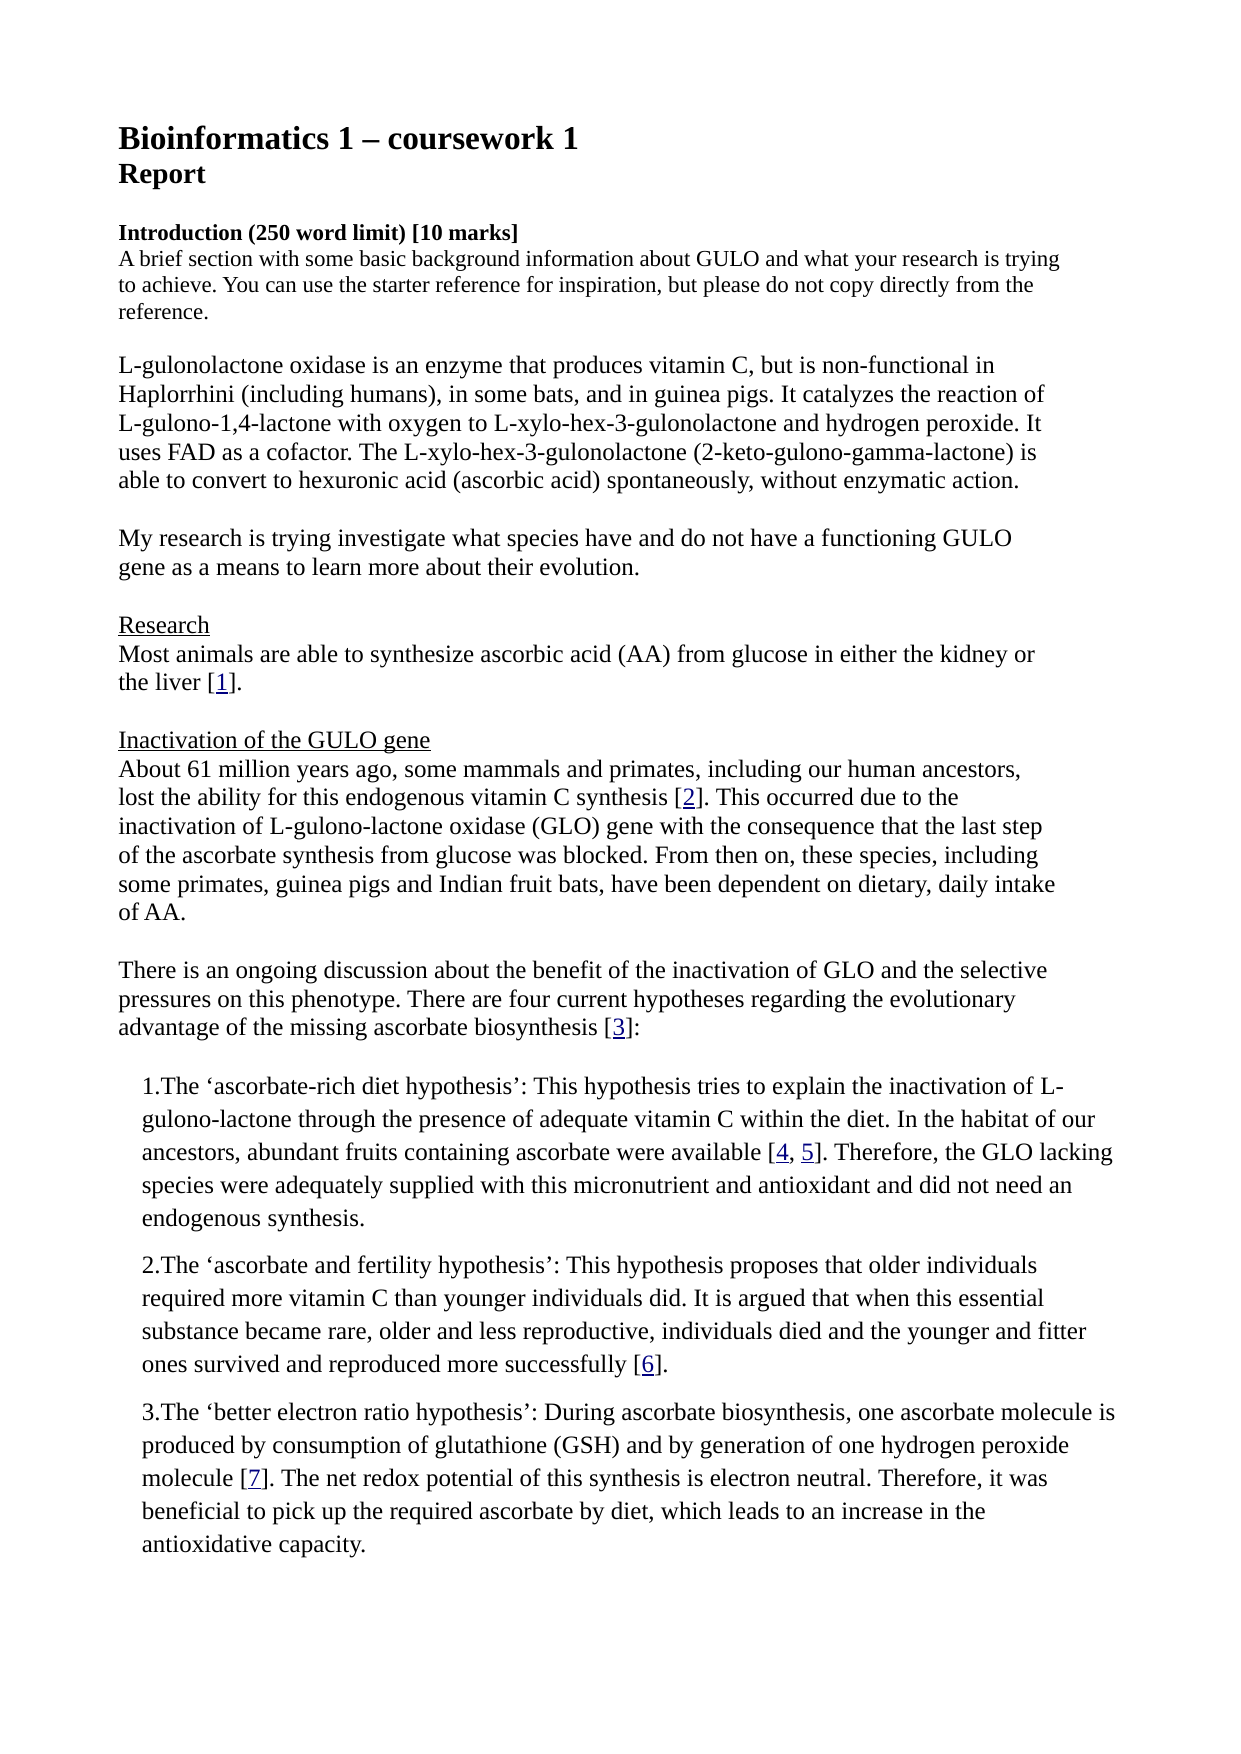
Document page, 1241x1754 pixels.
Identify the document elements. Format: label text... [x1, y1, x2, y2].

text Research Most animals are able to synthesize ascorbic acid (AA) from glucose in either the kidney or the liver [1]. Inactivation of the GULO gene About 61 million years ago, some mammals and primates, including our human ancestors, lost the ability for this endogenous vitamin C synthesis [2]. This occurred due to the inactivation of L-gulono-lactone oxidase (GLO) gene with the consequence that the last step of the ascorbate synthesis from glucose was blocked. From then on, these species, including some primates, guinea pigs and Indian fruit bats, have been dependent on dietary, daily intake of AA. There is an ongoing discussion about the benefit of the inactivation of GLO and the selective pressures on this phenotype. There are four current hypotheses regarding the evolutionary advantage of the missing ascorbate biosynthesis [3]: [118, 610, 1063, 1041]
text A brief section with some basic background information about GULO and what your research is trying to achieve. You can use the starter reference for inspiration, but please do not copy directly from the reference. L-gulonolactone oxidase is an enzyme that produces vitamin C, but is non-functional in Haplorrhini (including humans), in some bats, and in guinea pigs. It catalyzes the reaction of L-gulono-1,4-lactone with oxygen to L-xylo-hex-3-gulonolactone and hydrogen peroxide. It uses FAD as a cofactor. The L-xylo-hex-3-gulonolactone (2-keto-gulono-gamma-lactone) is able to convert to hexuronic acid (ascorbic acid) spontaneously, without enzymatic action. My research is trying investigate what species have and do not have a functioning GULO gene as a means to learn more about their evolution. [118, 245, 1063, 581]
text Bioinformatics 1 – coursework 1 Report [118, 118, 1122, 219]
text Introduction (250 word limit) [10 marks] [118, 219, 1122, 245]
list The ‘ascorbate-rich diet hypothesis’: This hypothesis tries to explain the inactivation of L-gulono-lactone through the presence of adequate vitamin C within the diet. In the habitat of our ancestors, abundant fruits containing ascorbate were available [4, 5]. Therefore, the GLO lacking species were adequately supplied with this micronutrient and antioxidant and did not need an endogenous synthesis. [118, 1071, 1122, 1232]
list The ‘better electron ratio hypothesis’: During ascorbate biosynthesis, one ascorbate molecule is produced by consumption of glutathione (GSH) and by generation of one hydrogen peroxide molecule [7]. The net redox potential of this synthesis is electron neutral. Therefore, it was beneficial to pick up the required ascorbate by diet, which leads to an increase in the antioxidative capacity. [118, 1397, 1122, 1558]
list The ‘ascorbate and fertility hypothesis’: This hypothesis proposes that older individuals required more vitamin C than younger individuals did. It is argued that when this essential substance became rare, older and less reproductive, individuals died and the younger and fitter ones survived and reproduced more successfully [6]. [118, 1250, 1122, 1378]
